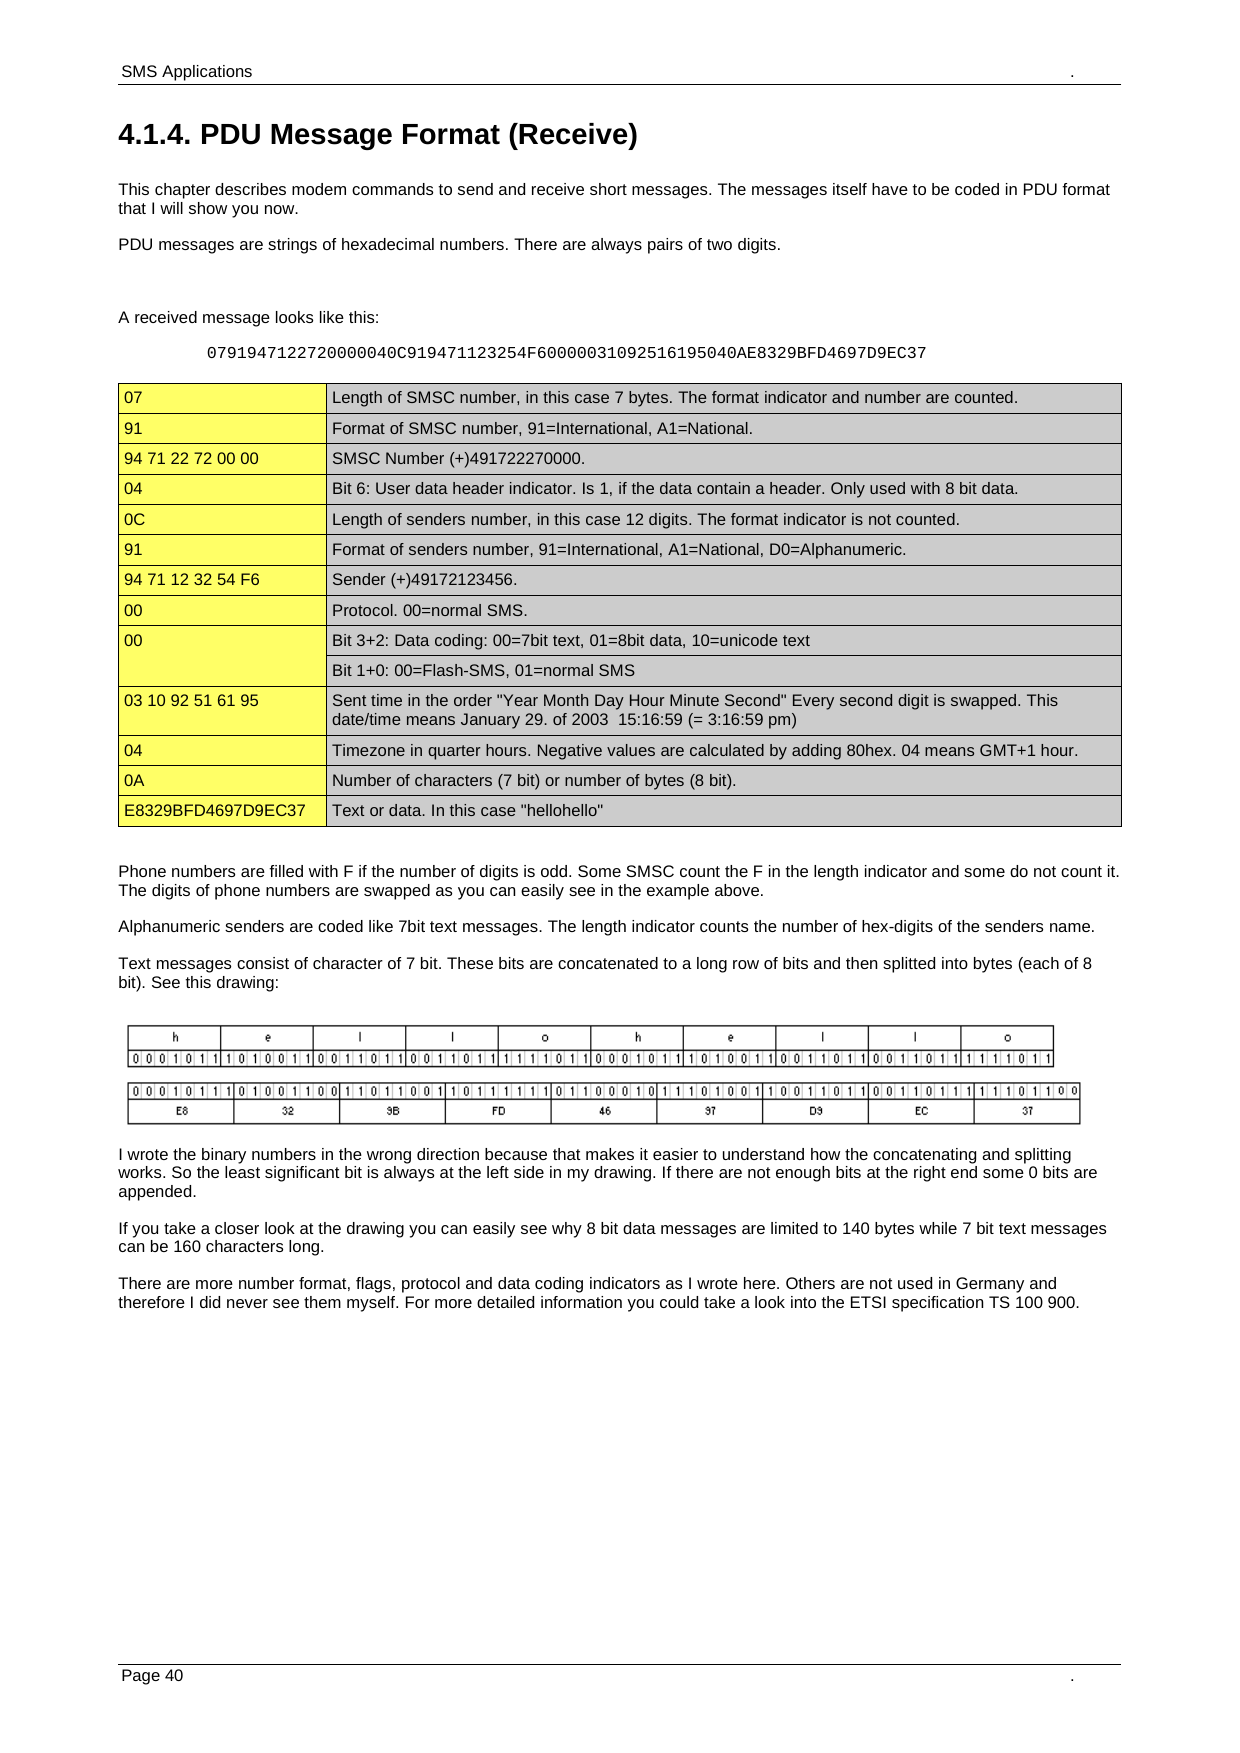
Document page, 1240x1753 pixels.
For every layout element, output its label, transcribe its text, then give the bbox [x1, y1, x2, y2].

table_cell 91 [119, 535, 326, 565]
text I wrote the binary numbers in the wrong direction because that makes it easier to understand how the concatenating and splitting works. So the least significant bit is always at the left side in my drawing. If there are not enough bits at the right end some 0 bits are appended. [118, 1142, 1121, 1201]
table_cell 03 10 92 51 61 95 [119, 687, 326, 735]
table_cell 04 [119, 475, 326, 504]
table_cell 0C [119, 505, 326, 534]
subtitle PDU Message Format (Receive) [118, 118, 1121, 151]
table_cell Timezone in quarter hours. Negative values are calculated by adding 80hex. 04 means GMT+1 hour. [327, 736, 1121, 765]
table_cell 00 [119, 596, 326, 625]
table_cell Sent time in the order "Year Month Day Hour Minute Second" Every second digit is swapped. This date/time means January 29. of 2003 15:16:59 (= 3:16:59 pm) [327, 687, 1121, 735]
text Phone numbers are filled with F if the number of digits is odd. Some SMSC count the F in the length indicator and some do not count it. The digits of phone numbers are swapped as you can easily see in the example above. [118, 862, 1121, 900]
text If you take a closer look at the drawing you can easily see why 8 bit data messages are limited to 140 bytes while 7 bit text messages can be 160 characters long. [118, 1219, 1121, 1256]
text PDU messages are strings of hexadecimal numbers. There are always pairs of two digits. [118, 235, 1121, 254]
picture [118, 1009, 1101, 1145]
table_cell 94 71 22 72 00 00 [119, 444, 326, 474]
table_header Bit 3+2: Data coding: 00=7bit text, 01=8bit data, 10=unicode text [327, 626, 1121, 655]
table_cell E8329BFD4697D9EC37 [119, 796, 326, 826]
table_cell 91 [119, 414, 326, 443]
table_cell Protocol. 00=normal SMS. [327, 596, 1121, 625]
table_cell 94 71 12 32 54 F6 [119, 566, 326, 595]
table_cell Format of SMSC number, 91=International, A1=National. [327, 414, 1121, 443]
text A received message looks like this: [118, 308, 1121, 327]
table_cell 04 [119, 736, 326, 765]
table_cell 0A [119, 766, 326, 795]
table_cell SMSC Number (+)491722270000. [327, 444, 1121, 474]
table_cell Format of senders number, 91=International, A1=National, D0=Alphanumeric. [327, 535, 1121, 565]
table_cell Bit 1+0: 00=Flash-SMS, 01=normal SMS [327, 656, 1121, 686]
text 0791947122720000040C919471123254F60000031092516195040AE8329BFD4697D9EC37 [207, 345, 1121, 364]
table_header 07 [119, 384, 326, 413]
text There are more number format, flags, protocol and data coding indicators as I wrote here. Others are not used in Germany and therefore I did never see them myself. For more detailed information you could take a look into the ETSI specification TS 100 900. [118, 1274, 1121, 1312]
table_header Length of SMSC number, in this case 7 bytes. The format indicator and number are counted. [327, 384, 1121, 413]
text Alphanumeric senders are coded like 7bit text messages. The length indicator counts the number of hex-digits of the senders name. [118, 918, 1121, 936]
text Text messages consist of character of 7 bit. These bits are concatenated to a long row of bits and then splitted into bytes (each of 8 bit). See this drawing: [118, 954, 1121, 992]
table_cell Sender (+)49172123456. [327, 566, 1121, 595]
table_cell Number of characters (7 bit) or number of bytes (8 bit). [327, 766, 1121, 795]
table_cell Text or data. In this case "hellohello" [327, 796, 1121, 826]
table_cell Bit 6: User data header indicator. Is 1, if the data contain a header. Only used with 8 bit data. [327, 475, 1121, 504]
text This chapter describes modem commands to send and receive short messages. The messages itself have to be coded in PDU format that I will show you now. [118, 180, 1121, 218]
table_cell 00 [119, 626, 326, 686]
table_cell Length of senders number, in this case 12 digits. The format indicator is not counted. [327, 505, 1121, 534]
